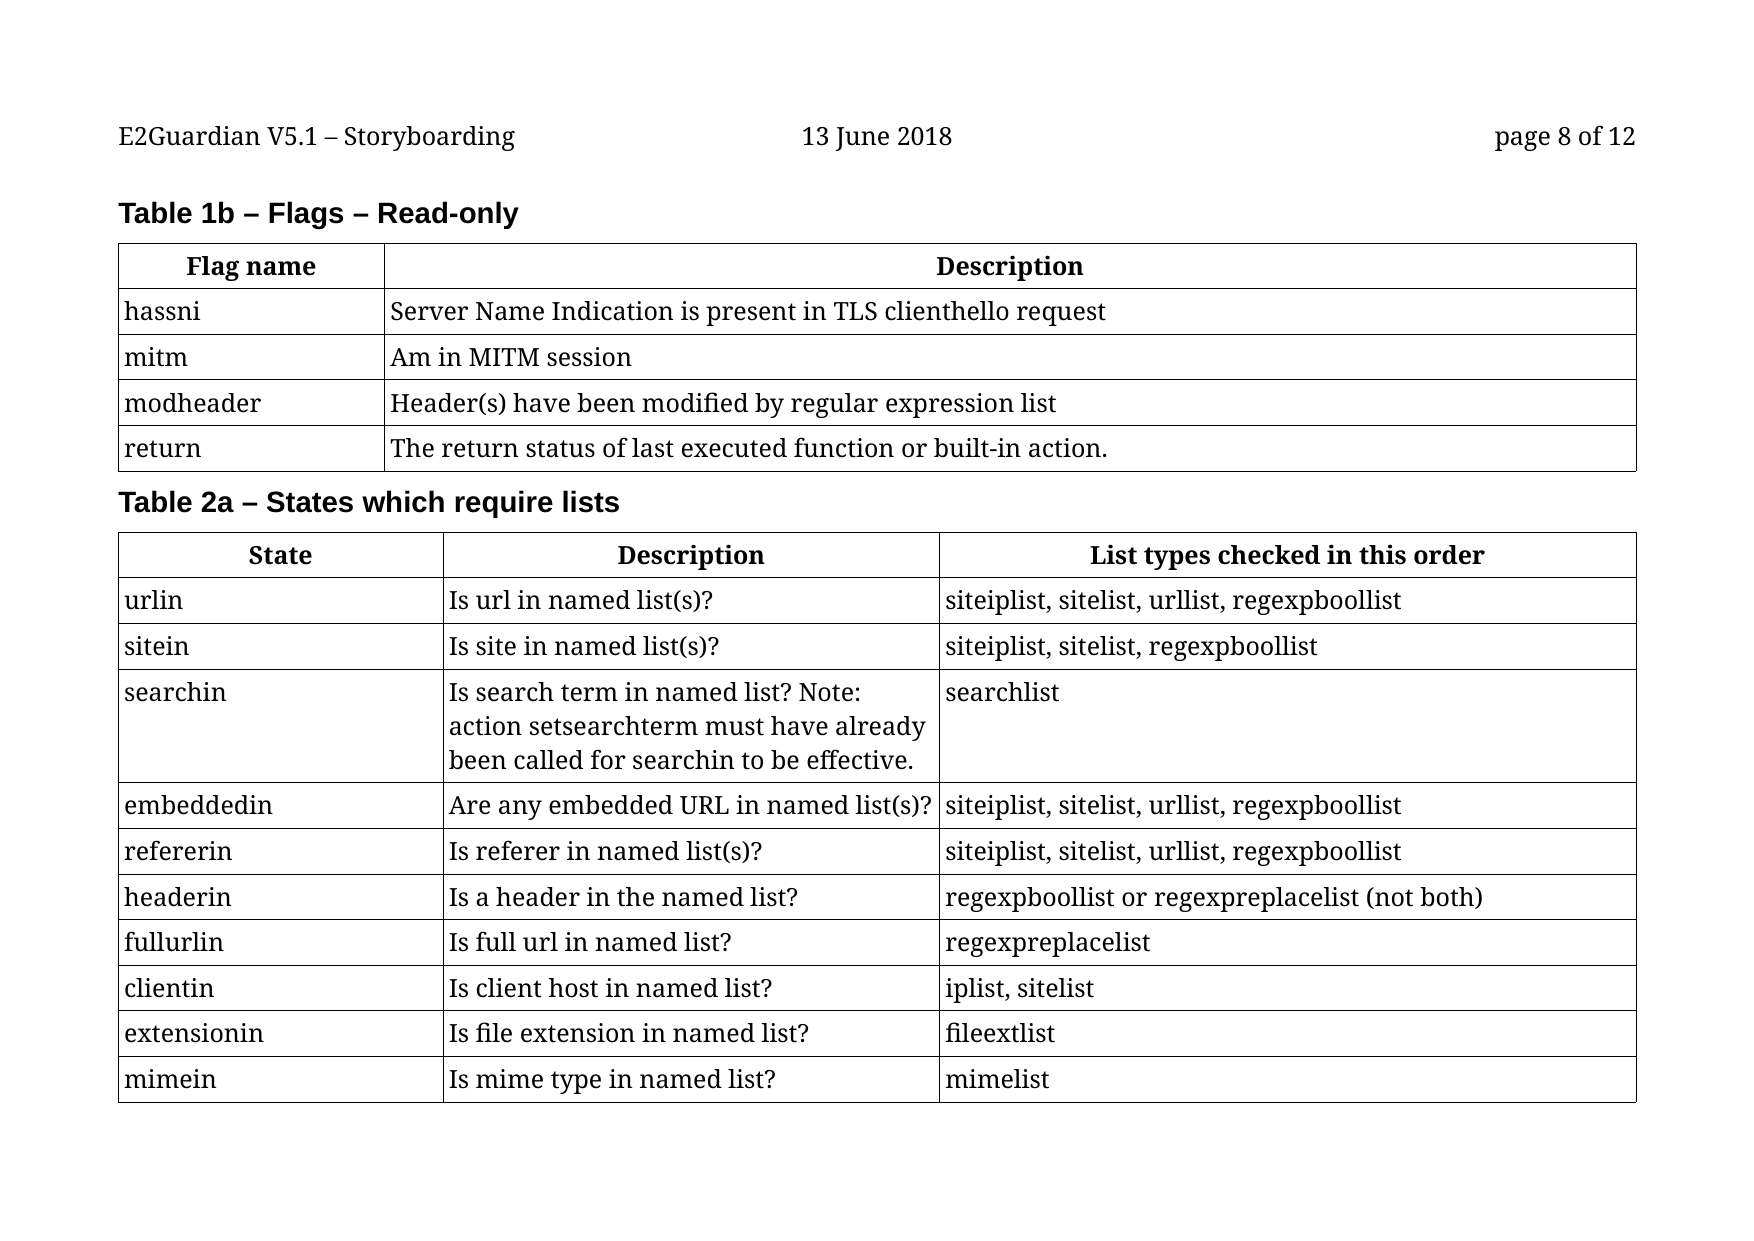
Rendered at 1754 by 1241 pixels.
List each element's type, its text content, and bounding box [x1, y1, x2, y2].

subtitle Table 1b – Flags – Read-only [118, 196, 1636, 230]
table_cell mimein [119, 1057, 443, 1102]
table_cell hassni [119, 289, 384, 334]
table_cell searchin [119, 670, 443, 782]
table_cell regexpboollist or regexpreplacelist (not both) [940, 875, 1636, 919]
table_header Flag name [119, 244, 384, 288]
table_cell Is mime type in named list? [444, 1057, 939, 1102]
table_cell urlin [119, 578, 443, 623]
table_cell extensionin [119, 1011, 443, 1056]
table_cell refererin [119, 829, 443, 873]
table_cell Header(s) have been modified by regular expression list [385, 380, 1636, 425]
table_cell Is site in named list(s)? [444, 624, 939, 668]
table_cell clientin [119, 966, 443, 1010]
table_cell embeddedin [119, 783, 443, 828]
table_cell Is referer in named list(s)? [444, 829, 939, 873]
table_header Description [444, 533, 939, 577]
table_cell Is client host in named list? [444, 966, 939, 1010]
table_cell fileextlist [940, 1011, 1636, 1056]
table_cell siteiplist, sitelist, regexpboollist [940, 624, 1636, 668]
table_cell Is search term in named list? Note: action setsearchterm must have already been called for searchin to be effective. [444, 670, 939, 782]
table_cell Is url in named list(s)? [444, 578, 939, 623]
table_cell return [119, 426, 384, 471]
table_cell Is file extension in named list? [444, 1011, 939, 1056]
table_cell mimelist [940, 1057, 1636, 1102]
table_cell Server Name Indication is present in TLS clienthello request [385, 289, 1636, 334]
table_cell siteiplist, sitelist, urllist, regexpboollist [940, 783, 1636, 828]
subtitle Table 2a – States which require lists [118, 485, 1636, 519]
table_cell Is a header in the named list? [444, 875, 939, 919]
table_cell iplist, sitelist [940, 966, 1636, 1010]
table_cell mitm [119, 335, 384, 379]
table_cell regexpreplacelist [940, 920, 1636, 965]
table_cell sitein [119, 624, 443, 668]
table_cell fullurlin [119, 920, 443, 965]
table_header Description [385, 244, 1636, 288]
table_cell Is full url in named list? [444, 920, 939, 965]
table_header State [119, 533, 443, 577]
table_cell searchlist [940, 670, 1636, 782]
table_cell modheader [119, 380, 384, 425]
table_cell The return status of last executed function or built-in action. [385, 426, 1636, 471]
table_cell Am in MITM session [385, 335, 1636, 379]
table_header List types checked in this order [940, 533, 1636, 577]
table_cell siteiplist, sitelist, urllist, regexpboollist [940, 578, 1636, 623]
table_cell Are any embedded URL in named list(s)? [444, 783, 939, 828]
table_cell siteiplist, sitelist, urllist, regexpboollist [940, 829, 1636, 873]
table_cell headerin [119, 875, 443, 919]
